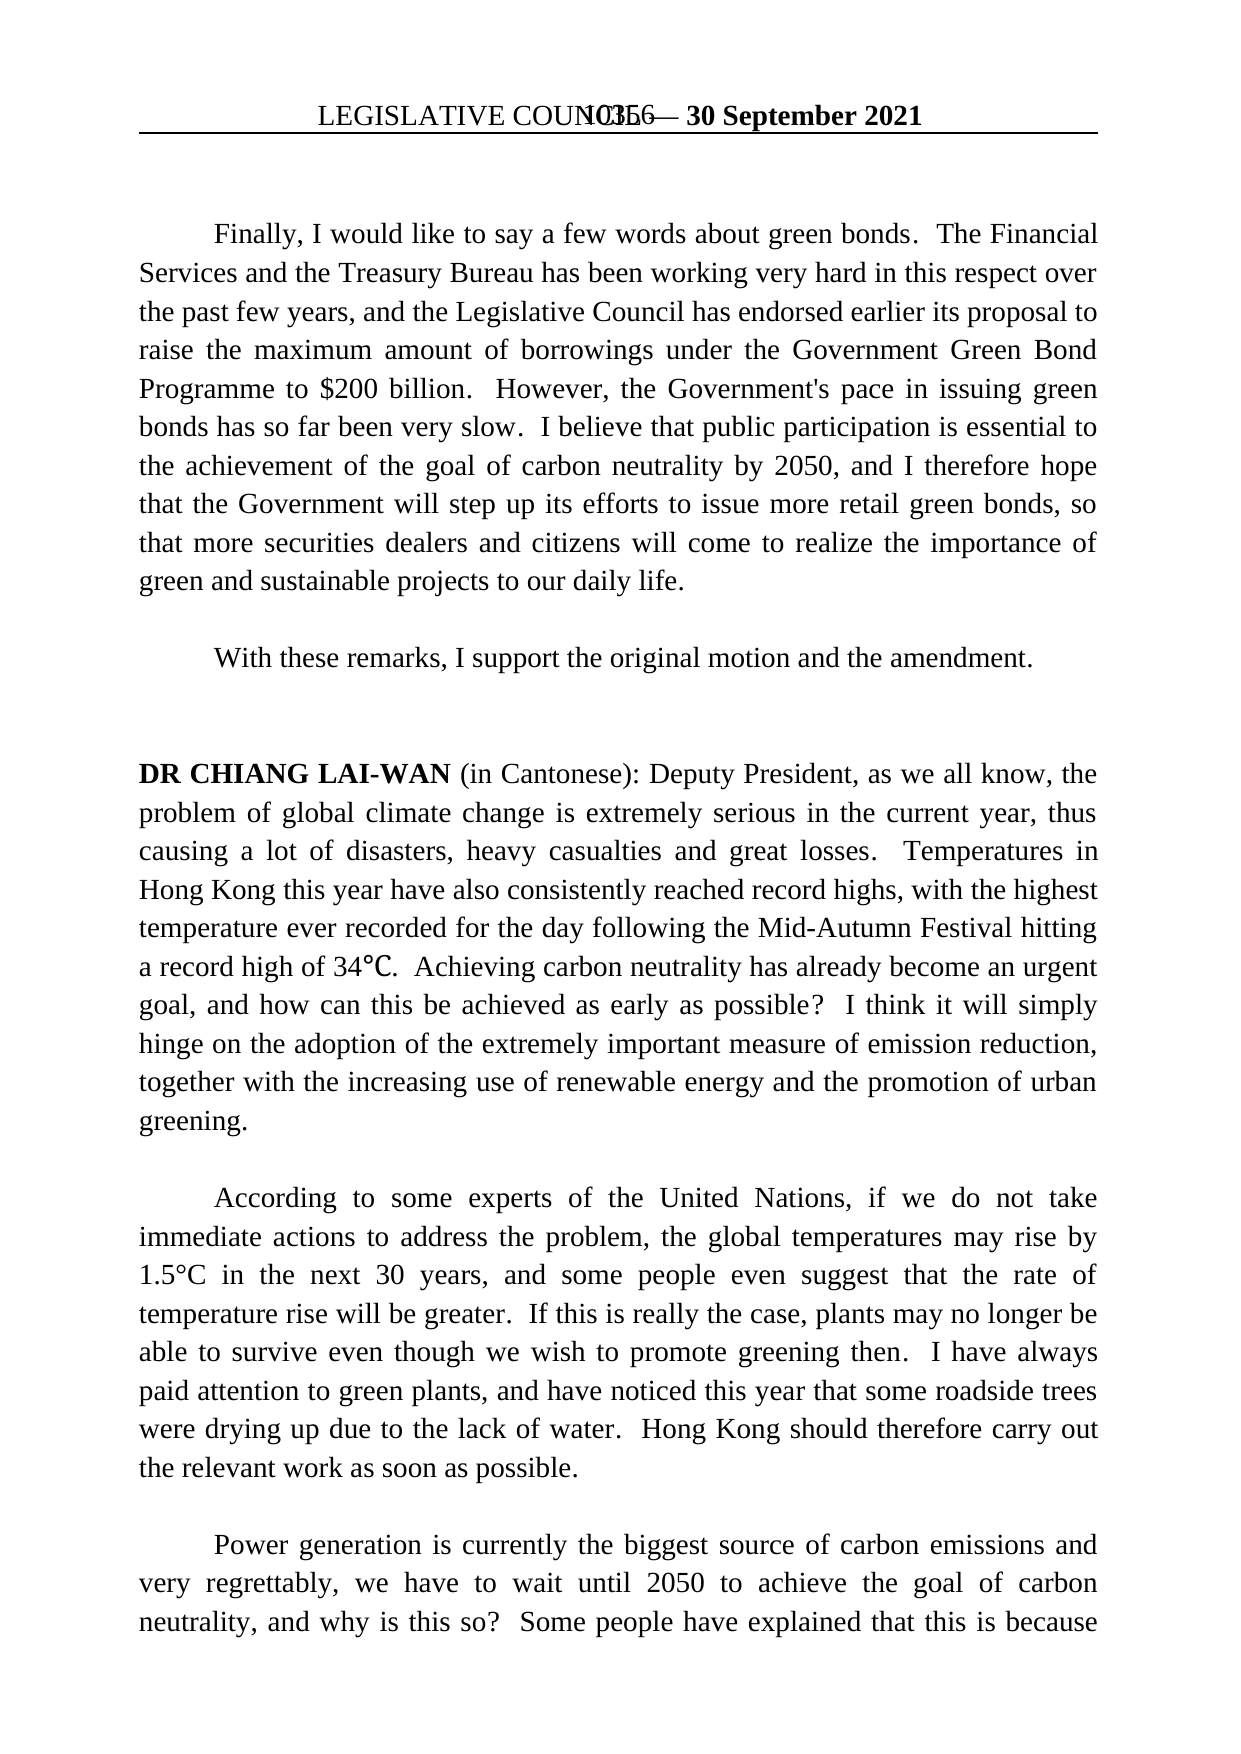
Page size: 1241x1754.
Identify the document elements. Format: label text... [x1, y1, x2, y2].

text DR CHIANG LAI-WAN (in Cantonese): Deputy President, as we all know, the problem of global climate change is extremely serious in the current year, thus causing a lot of disasters, heavy casualties and great losses. Temperatures in Hong Kong this year have also consistently reached record highs, with the highest temperature ever recorded for the day following the Mid-Autumn Festival hitting a record high of 34℃. Achieving carbon neutrality has already become an urgent goal, and how can this be achieved as early as possible? I think it will simply hinge on the adoption of the extremely important measure of emission reduction, together with the increasing use of renewable energy and the promotion of urban greening. [139, 751, 1098, 1137]
text Power generation is currently the biggest source of carbon emissions and very regrettably, we have to wait until 2050 to achieve the goal of carbon neutrality, and why is this so? Some people have explained that this is because [139, 1522, 1098, 1638]
text With these remarks, I support the original motion and the amendment. [139, 636, 1098, 674]
text Finally, I would like to say a few words about green bonds. The Financial Services and the Treasury Bureau has been working very hard in this respect over the past few years, and the Legislative Council has endorsed earlier its proposal to raise the maximum amount of borrowings under the Government Green Bond Programme to $200 billion. However, the Government's pace in issuing green bonds has so far been very slow. I believe that public participation is essential to the achievement of the goal of carbon neutrality by 2050, and I therefore hope that the Government will step up its efforts to issue more retail green bonds, so that more securities dealers and citizens will come to realize the importance of green and sustainable projects to our daily life. [139, 212, 1098, 597]
text According to some experts of the United Nations, if we do not take immediate actions to address the problem, the global temperatures may rise by 1.5°C in the next 30 years, and some people even suggest that the rate of temperature rise will be greater. If this is really the case, plants may no longer be able to survive even though we wish to promote greening then. I have always paid attention to green plants, and have noticed this year that some roadside trees were drying up due to the lack of water. Hong Kong should therefore carry out the relevant work as soon as possible. [139, 1175, 1098, 1483]
